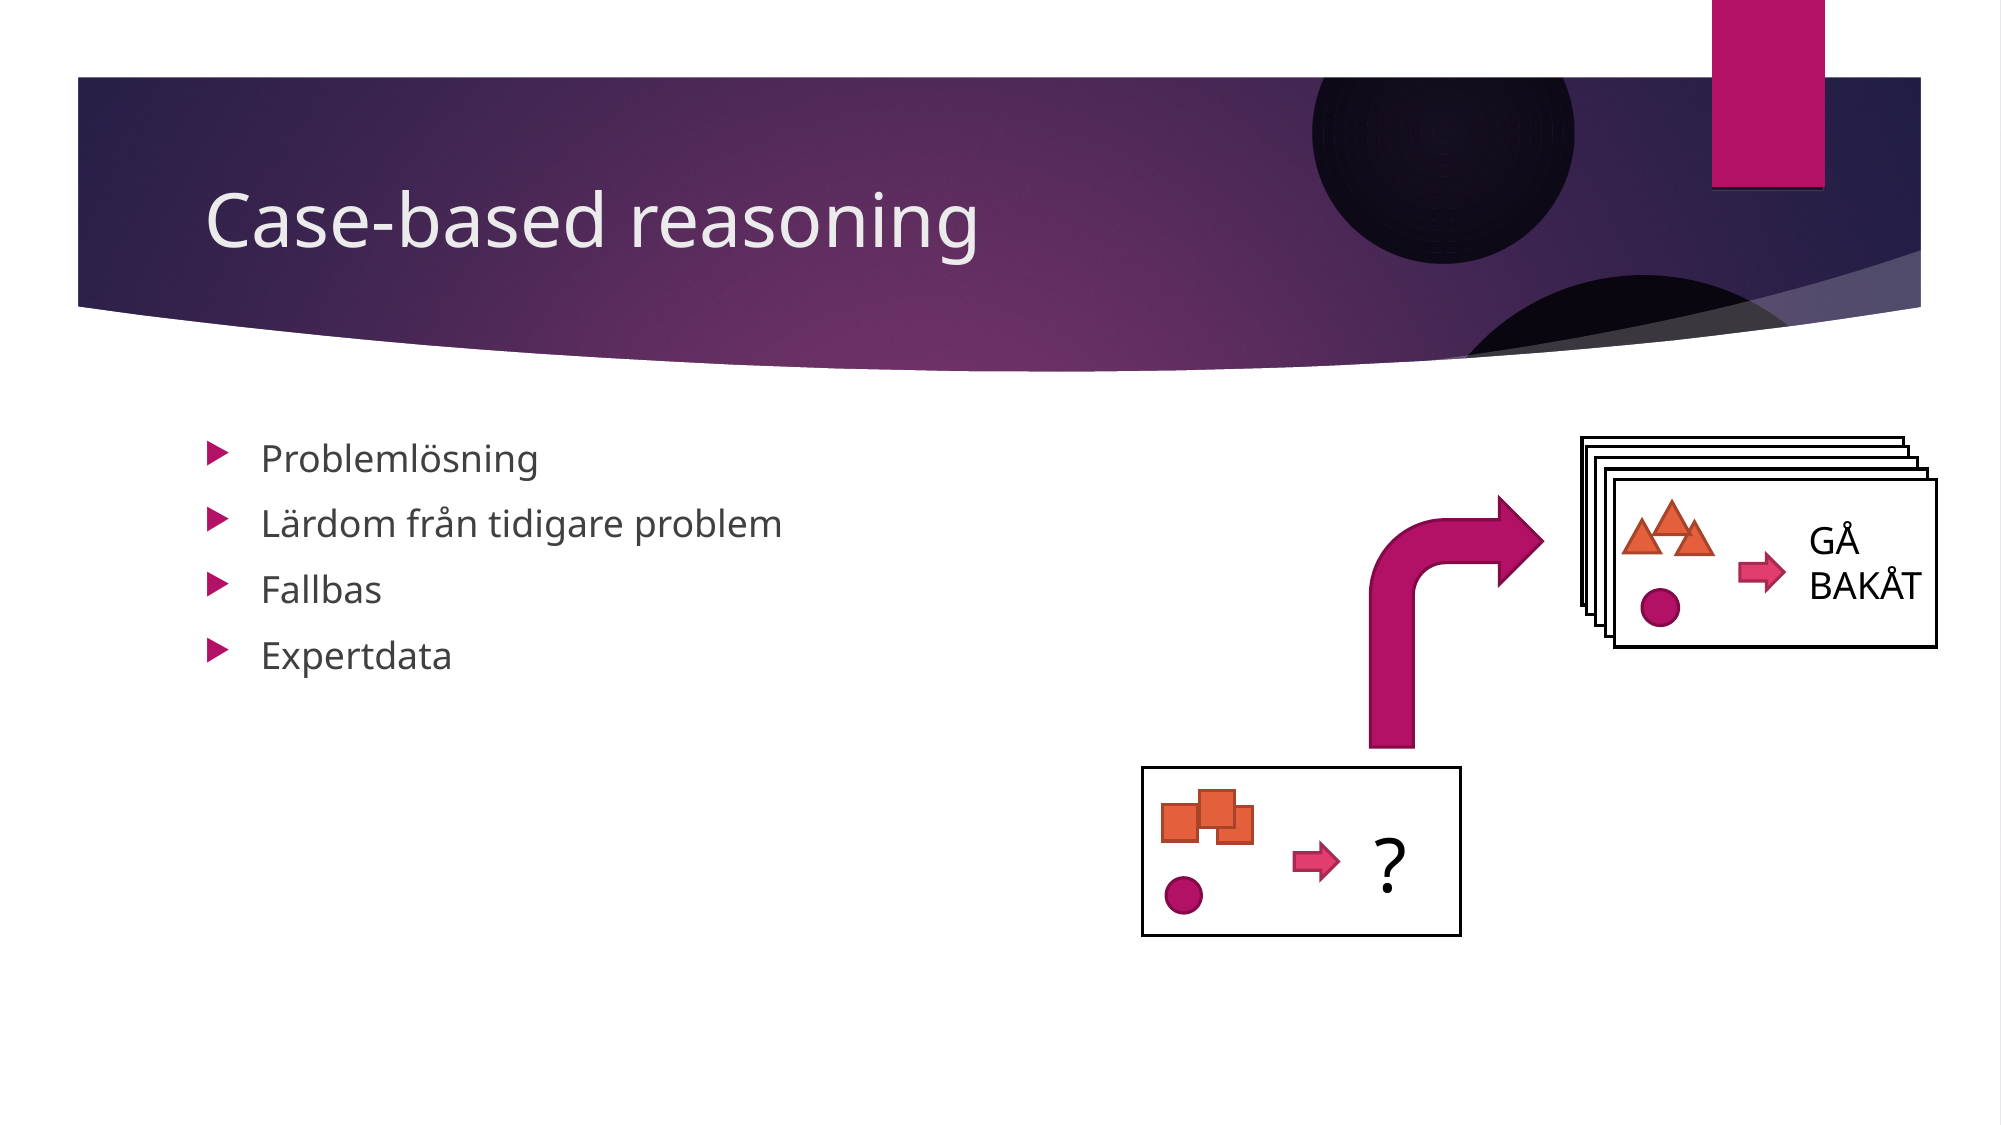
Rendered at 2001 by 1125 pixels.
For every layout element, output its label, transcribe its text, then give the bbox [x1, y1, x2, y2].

text_box [1582, 437, 1937, 647]
title Case-based reasoning [189, 159, 1627, 276]
text_box GÅ BAKÅT [1793, 509, 1980, 616]
text_box ? [1359, 809, 1461, 916]
list Problemlösning Lärdom från tidigare problem Fallbas Expertdata [189, 427, 1638, 988]
text_box [1142, 768, 1461, 935]
text_box [1370, 498, 1543, 748]
